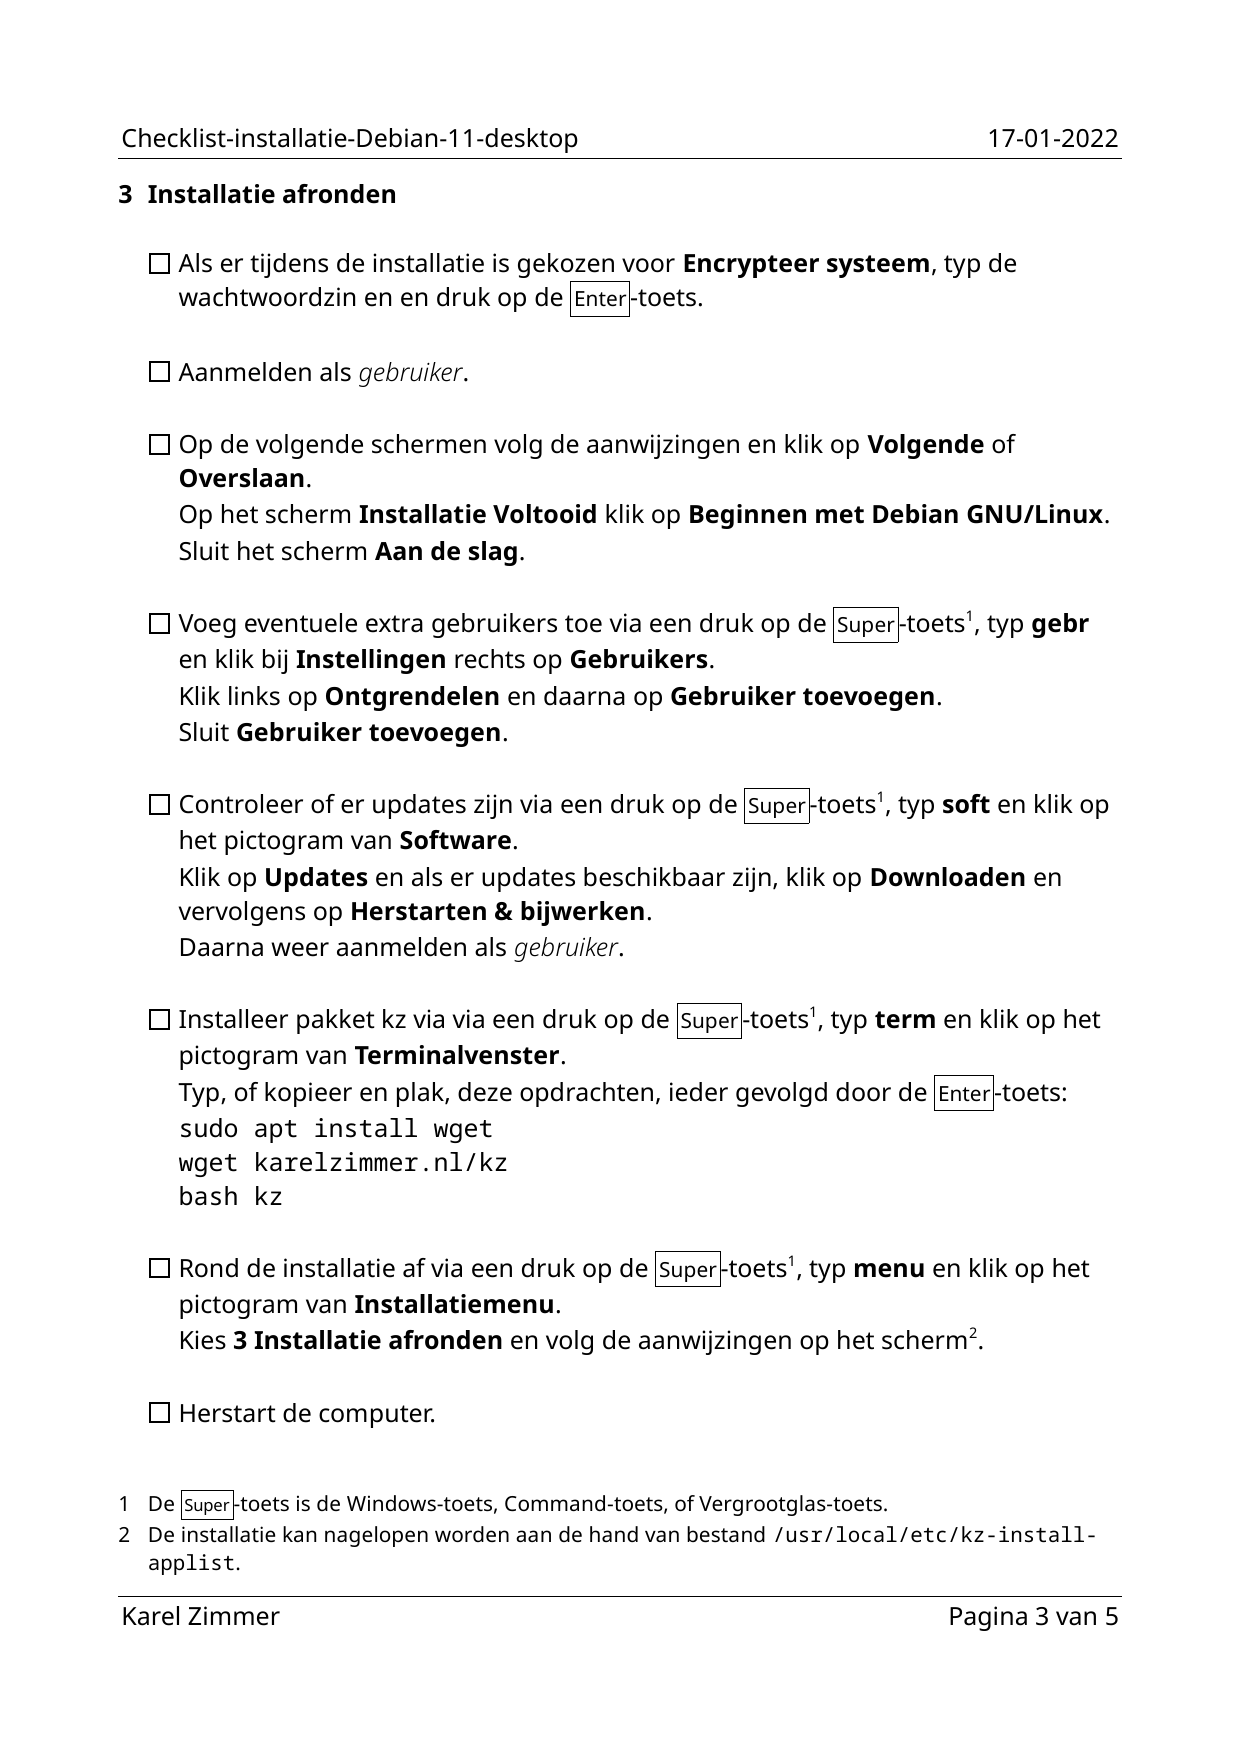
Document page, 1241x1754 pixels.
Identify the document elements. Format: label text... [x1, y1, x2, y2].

table_header [141, 245, 177, 317]
table_cell [141, 496, 177, 532]
table_cell [141, 786, 177, 858]
table_header Als er tijdens de installatie is gekozen voor Encrypteer systeem, typ de wachtwoordzin en en druk op de Enter-toets. [177, 245, 1121, 317]
table_cell [177, 1214, 1121, 1250]
table_cell Daarna weer aanmelden als gebruiker. [177, 929, 1121, 965]
table_cell Kies 3 Installatie afronden en volg de aanwijzingen op het scherm. [177, 1322, 1121, 1358]
table_cell [141, 750, 177, 786]
table_cell Voeg eventuele extra gebruikers toe via een druk op de Super-toets, typ gebr en klik bij Instellingen rechts op Gebruikers. [177, 605, 1121, 677]
table_cell [141, 605, 177, 677]
table_cell [141, 858, 177, 928]
table_cell [177, 390, 1121, 426]
table_cell [141, 317, 177, 353]
table_cell [141, 569, 177, 605]
table_cell [177, 750, 1121, 786]
table_cell [141, 1395, 177, 1431]
table_cell Controleer of er updates zijn via een druk op de Super-toets1, typ soft en klik op het pictogram van Software. [177, 786, 1121, 858]
table_cell Herstart de computer. [177, 1395, 1121, 1431]
table_cell Sluit het scherm Aan de slag. [177, 533, 1121, 569]
table_cell Klik links op Ontgrendelen en daarna op Gebruiker toevoegen. [177, 677, 1121, 713]
table_cell [177, 317, 1121, 353]
table_cell [141, 1358, 177, 1394]
table_cell [141, 1250, 177, 1322]
table_cell [141, 390, 177, 426]
table_cell Op het scherm Installatie Voltooid klik op Beginnen met Debian GNU/Linux. [177, 496, 1121, 532]
table_cell Typ, of kopieer en plak, deze opdrachten, ieder gevolgd door de Enter-toets: sudo apt install wget wget karelzimmer.nl/kz bash kz [177, 1073, 1121, 1213]
table_cell [141, 426, 177, 496]
table_cell Installeer pakket kz via via een druk op de Super-toets1, typ term en klik op het pictogram van Terminalvenster. [177, 1001, 1121, 1073]
table_cell [141, 1322, 177, 1358]
table_cell Rond de installatie af via een druk op de Super-toets1, typ menu en klik op het pictogram van Installatiemenu. [177, 1250, 1121, 1322]
table_cell [177, 1358, 1121, 1394]
table_cell Klik op Updates en als er updates beschikbaar zijn, klik op Downloaden en vervolgens op Herstarten & bijwerken. [177, 858, 1121, 928]
table_cell [141, 929, 177, 965]
list Installatie afronden [118, 177, 1122, 211]
table_cell [141, 714, 177, 750]
table_cell [141, 1214, 177, 1250]
table_cell [177, 965, 1121, 1001]
table_cell [141, 354, 177, 390]
table_cell Sluit Gebruiker toevoegen. [177, 714, 1121, 750]
table_cell [141, 533, 177, 569]
table_cell [141, 1073, 177, 1213]
table_cell [177, 569, 1121, 605]
table_cell [141, 965, 177, 1001]
table_cell [141, 1001, 177, 1073]
table_cell [141, 677, 177, 713]
table_cell Op de volgende schermen volg de aanwijzingen en klik op Volgende of Overslaan. [177, 426, 1121, 496]
table_cell Aanmelden als gebruiker. [177, 354, 1121, 390]
